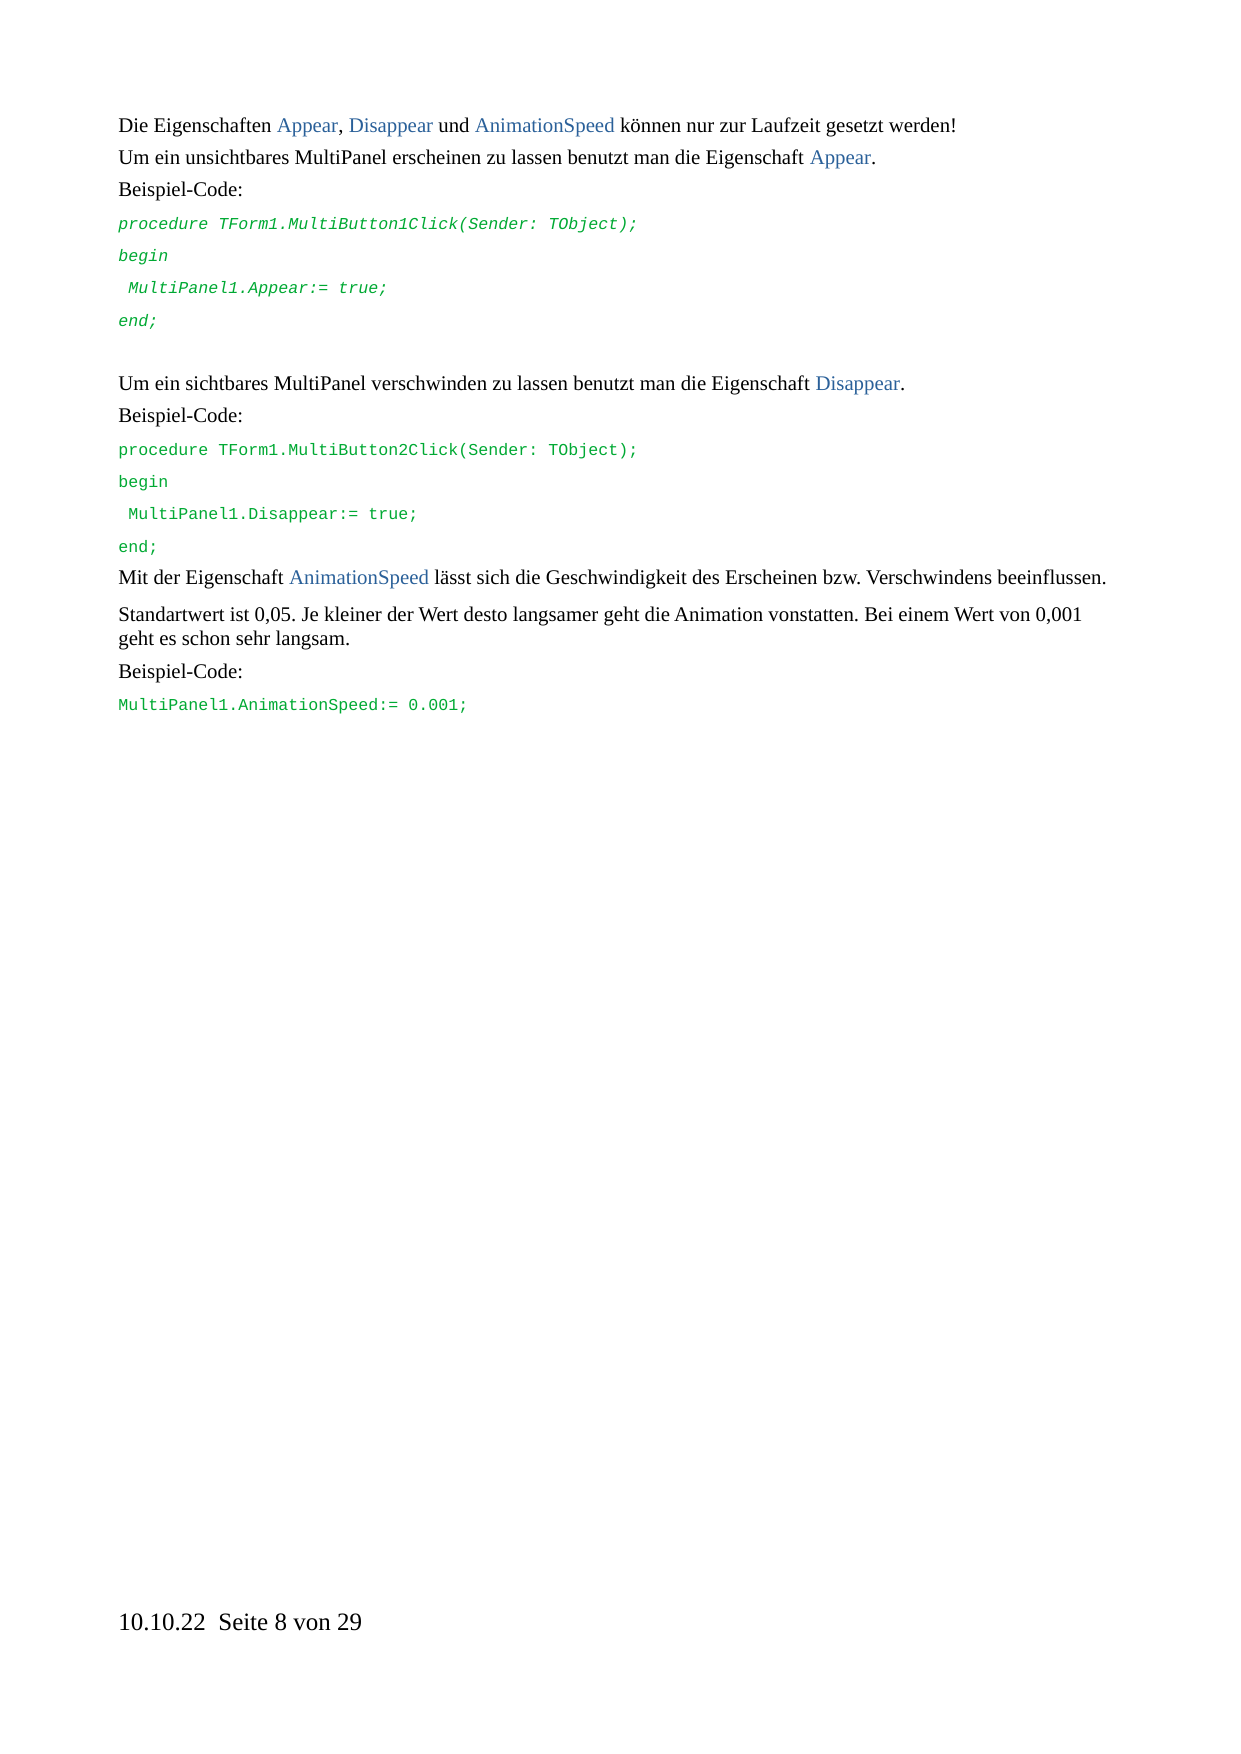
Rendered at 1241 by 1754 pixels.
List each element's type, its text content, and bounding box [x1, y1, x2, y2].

text MultiPanel1.Disappear:= true; [118, 506, 1122, 523]
text begin [118, 473, 1122, 491]
text begin [118, 247, 1122, 265]
text end; [118, 538, 1122, 556]
text procedure TForm1.MultiButton2Click(Sender: TObject); [118, 441, 1122, 459]
text Beispiel-Code: [118, 409, 1122, 426]
text Mit der Eigenschaft AnimationSpeed lässt sich die Geschwindigkeit des Erscheinen bzw. Verschwindens beeinflussen. [118, 570, 1122, 588]
text Die Eigenschaften Appear, Disappear und AnimationSpeed können nur zur Laufzeit gesetzt werden! [118, 118, 1122, 136]
text end; [118, 312, 1122, 329]
text Um ein unsichtbares MultiPanel erscheinen zu lassen benutzt man die Eigenschaft Appear. [118, 150, 1122, 168]
text procedure TForm1.MultiButton1Click(Sender: TObject); [118, 215, 1122, 233]
text Beispiel-Code: [118, 183, 1122, 200]
text Beispiel-Code: [118, 664, 1122, 682]
text MultiPanel1.Appear:= true; [118, 279, 1122, 297]
text MultiPanel1.AnimationSpeed:= 0.001; [118, 697, 1122, 714]
text Um ein sichtbares MultiPanel verschwinden zu lassen benutzt man die Eigenschaft Disappear. [118, 376, 1122, 394]
text Standartwert ist 0,05. Je kleiner der Wert desto langsamer geht die Animation vonstatten. Bei einem Wert von 0,001 geht es schon sehr langsam. [118, 602, 1122, 650]
